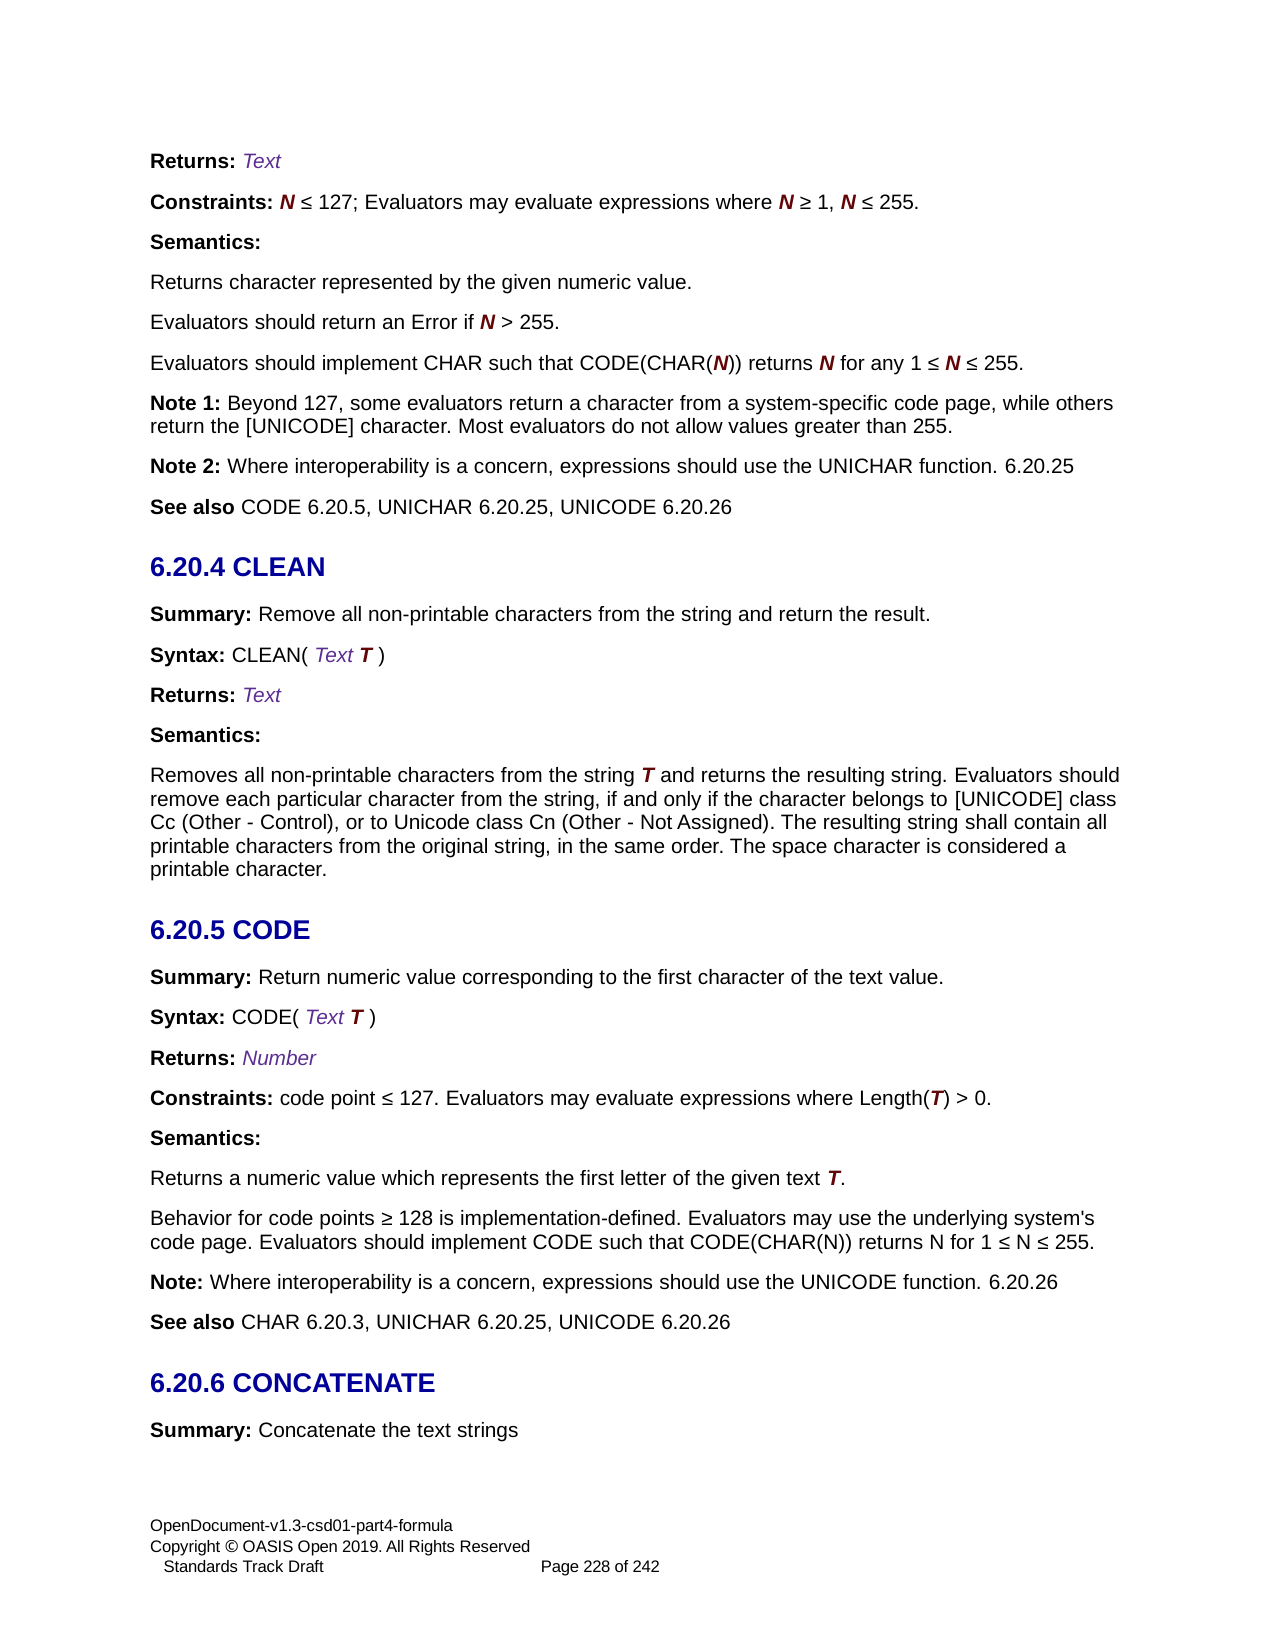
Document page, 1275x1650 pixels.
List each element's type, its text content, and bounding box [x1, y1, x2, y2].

text Returns: Number [150, 1046, 1125, 1069]
text Note: Where interoperability is a concern, expressions should use the UNICODE function. 6.20.26 [150, 1271, 1125, 1294]
text Returns a numeric value which represents the first letter of the given text T. [150, 1167, 1125, 1190]
text Evaluators should implement CHAR such that CODE(CHAR(N)) returns N for any 1 ≤ N ≤ 255. [150, 351, 1125, 374]
text Semantics: [150, 230, 1125, 254]
text Summary: Return numeric value corresponding to the first character of the text value. [150, 966, 1125, 989]
text Removes all non-printable characters from the string T and returns the resulting string. Evaluators should remove each particular character from the string, if and only if the character belongs to [UNICODE] class Cc (Other - Control), or to Unicode class Cn (Other - Not Assigned). The resulting string shall contain all printable characters from the original string, in the same order. The space character is considered a printable character. [150, 764, 1125, 881]
text Syntax: CLEAN( Text T ) [150, 643, 1125, 667]
subtitle CODE [150, 915, 1125, 945]
text Note 2: Where interoperability is a concern, expressions should use the UNICHAR function. 6.20.25 [150, 455, 1125, 478]
text Returns: Text [150, 683, 1125, 707]
text Behavior for code points ≥ 128 is implementation-defined. Evaluators may use the underlying system's code page. Evaluators should implement CODE such that CODE(CHAR(N)) returns N for 1 ≤ N ≤ 255. [150, 1207, 1125, 1254]
text Constraints: code point ≤ 127. Evaluators may evaluate expressions where Length(T) > 0. [150, 1086, 1125, 1110]
text Summary: Remove all non-printable characters from the string and return the result. [150, 603, 1125, 626]
text Summary: Concatenate the text strings [150, 1418, 1125, 1442]
subtitle CLEAN [150, 552, 1125, 582]
text See also CODE 6.20.5, UNICHAR 6.20.25, UNICODE 6.20.26 [150, 495, 1125, 519]
text Evaluators should return an Error if N > 255. [150, 311, 1125, 334]
text See also CHAR 6.20.3, UNICHAR 6.20.25, UNICODE 6.20.26 [150, 1311, 1125, 1334]
text Constraints: N ≤ 127; Evaluators may evaluate expressions where N ≥ 1, N ≤ 255. [150, 190, 1125, 214]
text Semantics: [150, 723, 1125, 747]
text Returns character represented by the given numeric value. [150, 271, 1125, 294]
text Syntax: CODE( Text T ) [150, 1006, 1125, 1029]
subtitle CONCATENATE [150, 1368, 1125, 1398]
text Note 1: Beyond 127, some evaluators return a character from a system-specific code page, while others return the [UNICODE] character. Most evaluators do not allow values greater than 255. [150, 391, 1125, 438]
text Semantics: [150, 1126, 1125, 1150]
text Returns: Text [150, 150, 1125, 173]
